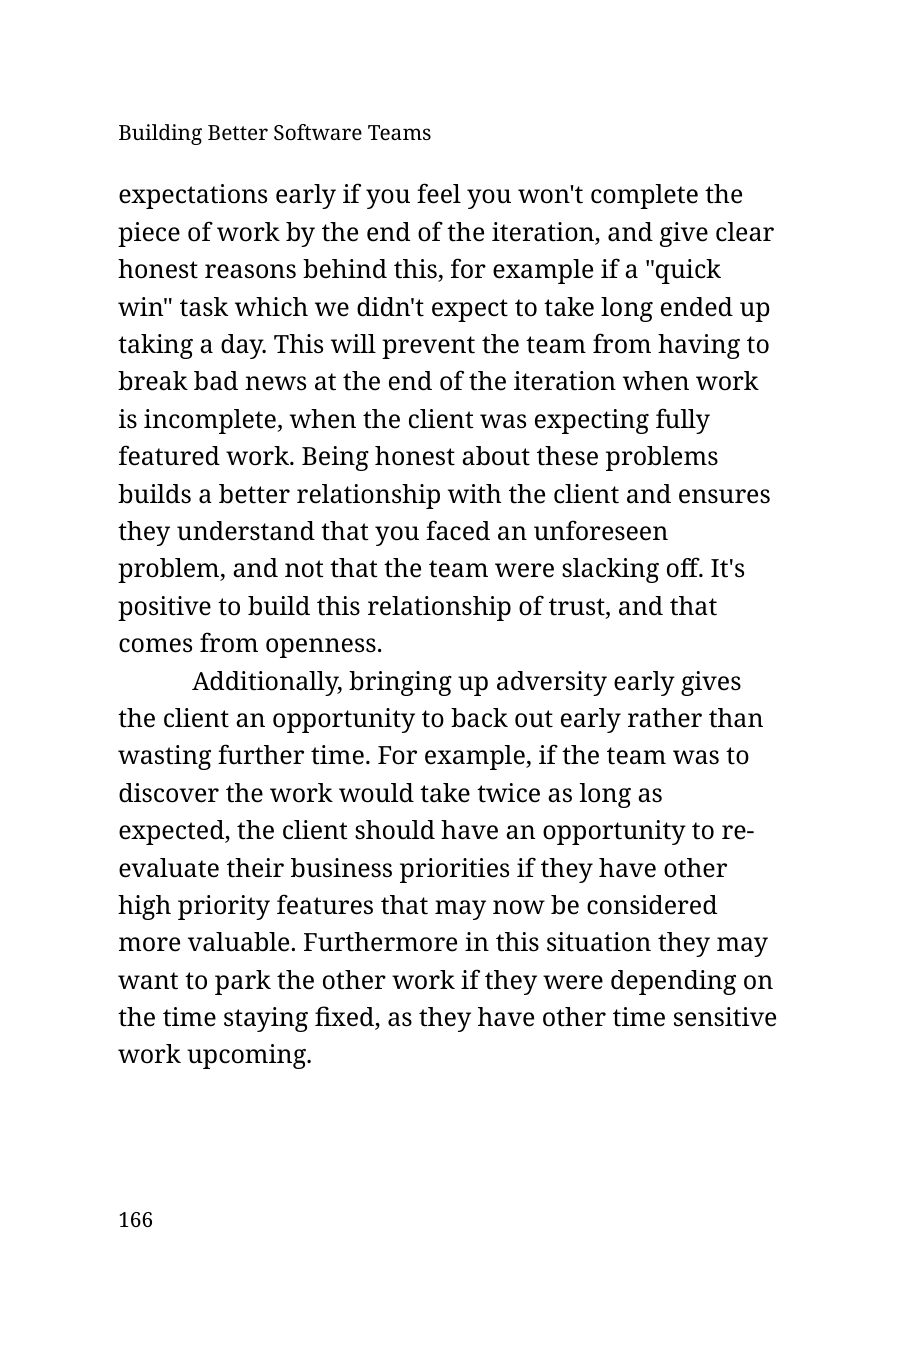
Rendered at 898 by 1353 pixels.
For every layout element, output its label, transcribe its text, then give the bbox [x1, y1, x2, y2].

text expectations early if you feel you won't complete the piece of work by the end of the iteration, and give clear honest reasons behind this, for example if a "quick win" task which we didn't expect to take long ended up taking a day. This will prevent the team from having to break bad news at the end of the iteration when work is incomplete, when the client was expecting fully featured work. Being honest about these problems builds a better relationship with the client and ensures they understand that you faced an unforeseen problem, and not that the team were slacking off. It's positive to build this relationship of trust, and that comes from openness. [118, 177, 779, 660]
text Additionally, bringing up adversity early gives the client an opportunity to back out early rather than wasting further time. For example, if the team was to discover the work would take twice as long as expected, the client should have an opportunity to re-evaluate their business priorities if they have other high priority features that may now be considered more valuable. Furthermore in this situation they may want to park the other work if they were depending on the time staying fixed, as they have other time sensitive work upcoming. [118, 663, 779, 1071]
